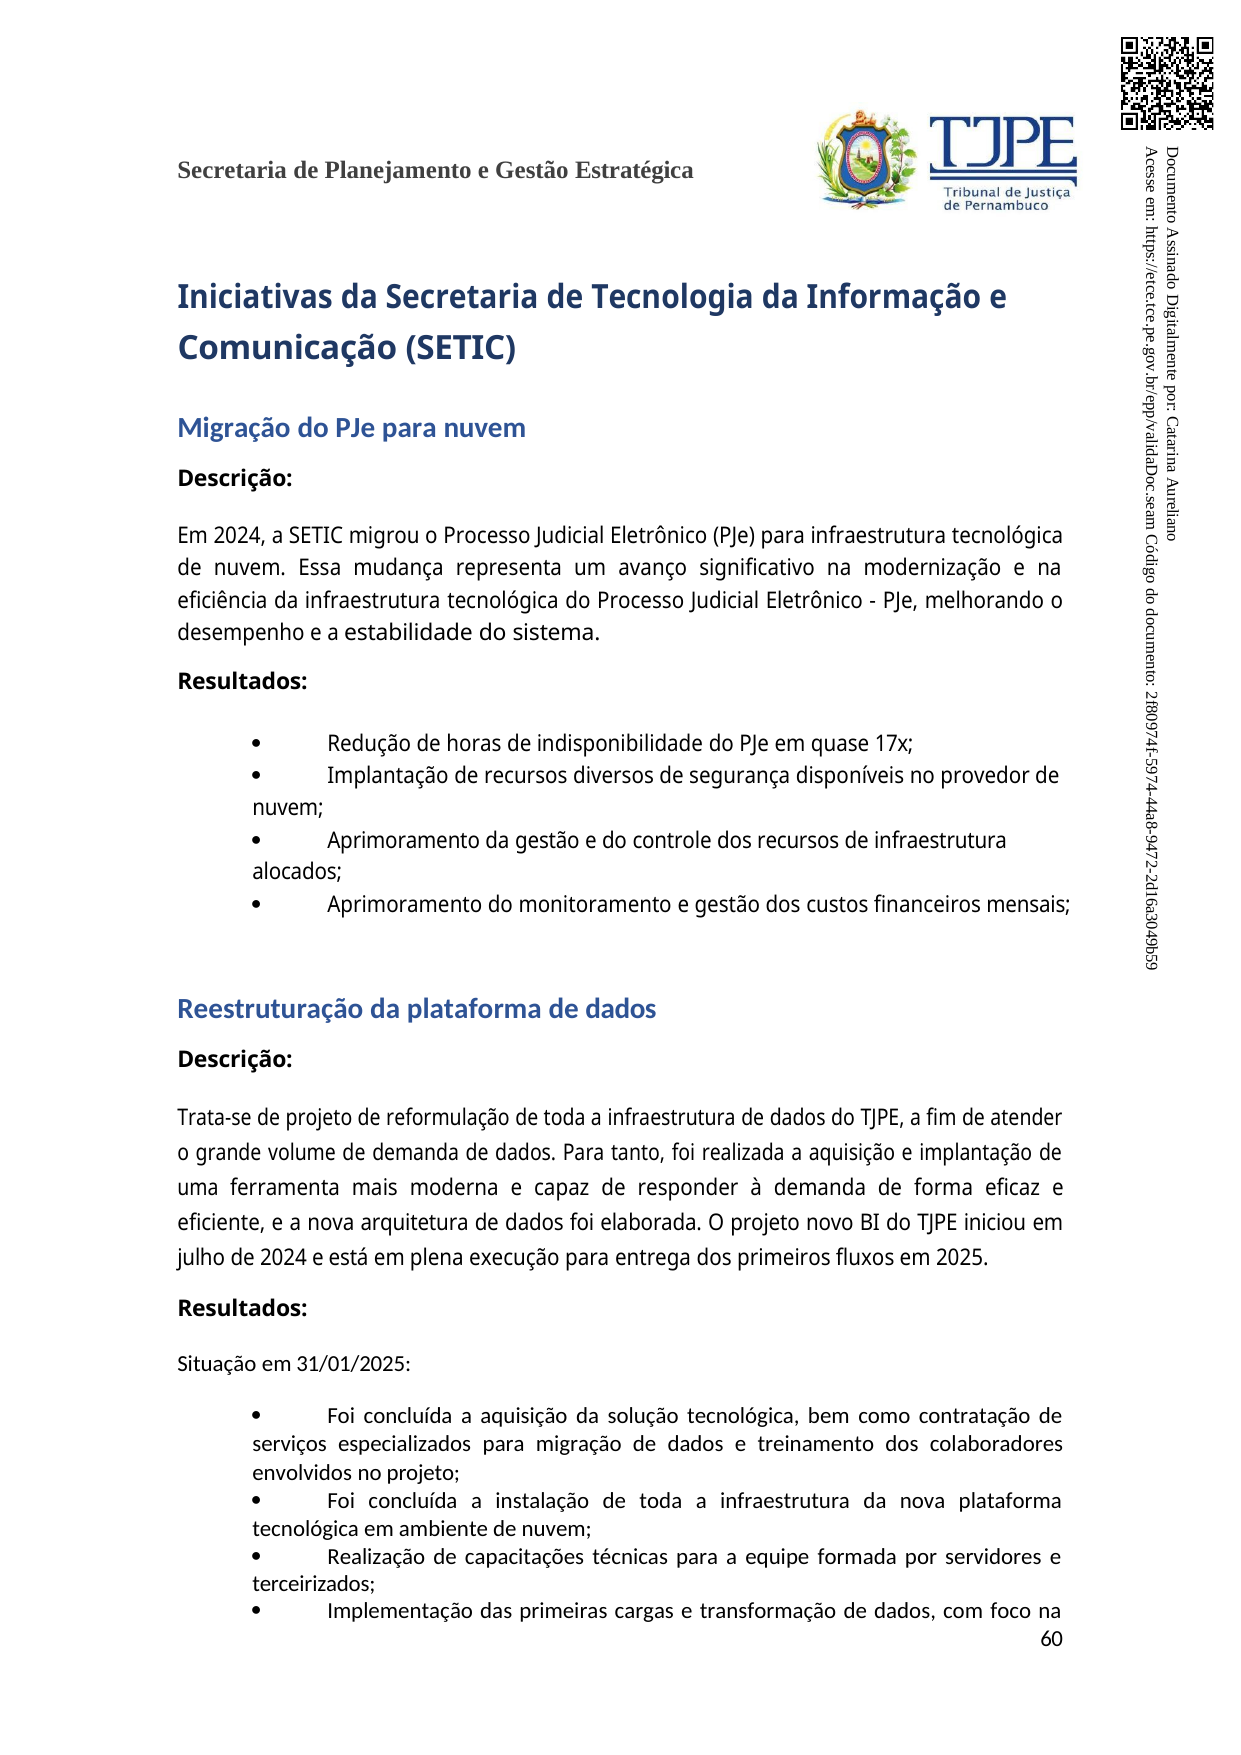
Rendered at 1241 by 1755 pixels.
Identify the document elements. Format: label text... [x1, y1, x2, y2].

list Implementação das primeiras cargas e transformação de dados, com foco na [252, 1597, 1063, 1625]
list Redução de horas de indisponibilidade do PJe em quase 17x; [252, 727, 1093, 758]
text Trata-se de projeto de reformulação de toda a infraestrutura de dados do TJPE, a fim de atender o grande volume de demanda de dados. Para tanto, foi realizada a aquisição e implantação de uma ferramenta mais moderna e capaz de responder à demanda de forma eficaz e eficiente, e a nova arquitetura de dados foi elaborada. O projeto novo BI do TJPE iniciou em julho de 2024 e está em plena execução para entrega dos primeiros fluxos em 2025. [177, 1101, 1063, 1272]
list Foi concluída a aquisição da solução tecnológica, bem como contratação de serviços especializados para migração de dados e treinamento dos colaboradores envolvidos no projeto; [252, 1402, 1063, 1486]
subtitle Migração do PJe para nuvem [177, 409, 1093, 444]
list Realização de capacitações técnicas para a equipe formada por servidores e terceirizados; [252, 1542, 1063, 1597]
text Documento Assinado Digitalmente por: Catarina Aureliano [1164, 146, 1183, 975]
list Aprimoramento da gestão e do controle dos recursos de infraestrutura alocados; [252, 823, 1093, 886]
subtitle Descrição: [177, 462, 1093, 493]
list Aprimoramento do monitoramento e gestão dos custos financeiros mensais; [252, 888, 1093, 919]
text Situação em 31/01/2025: [177, 1349, 1093, 1377]
list Implantação de recursos diversos de segurança disponíveis no provedor de nuvem; [252, 759, 1093, 822]
text Iniciativas da Secretaria de Tecnologia da Informação e Comunicação (SETIC) [177, 273, 1067, 369]
list Foi concluída a instalação de toda a infraestrutura da nova plataforma tecnológica em ambiente de nuvem; [252, 1486, 1063, 1542]
subtitle Resultados: [177, 1292, 1093, 1323]
subtitle Descrição: [177, 1043, 1093, 1074]
subtitle Reestruturação da plataforma de dados [177, 990, 1093, 1026]
text Acesse em: https://etce.tce.pe.gov.br/epp/validaDoc.seam Código do documento: 2f80974f-5974-44a8-9472-2d16a3049b59 [1143, 146, 1162, 975]
text Em 2024, a SETIC migrou o Processo Judicial Eletrônico (PJe) para infraestrutura tecnológica de nuvem. Essa mudança representa um avanço significativo na modernização e na eficiência da infraestrutura tecnológica do Processo Judicial Eletrônico - PJe, melhorando o desempenho e a estabilidade do sistema. [177, 519, 1063, 648]
subtitle Resultados: [177, 665, 1093, 696]
text Secretaria de Planejamento e Gestão Estratégica [177, 155, 796, 183]
